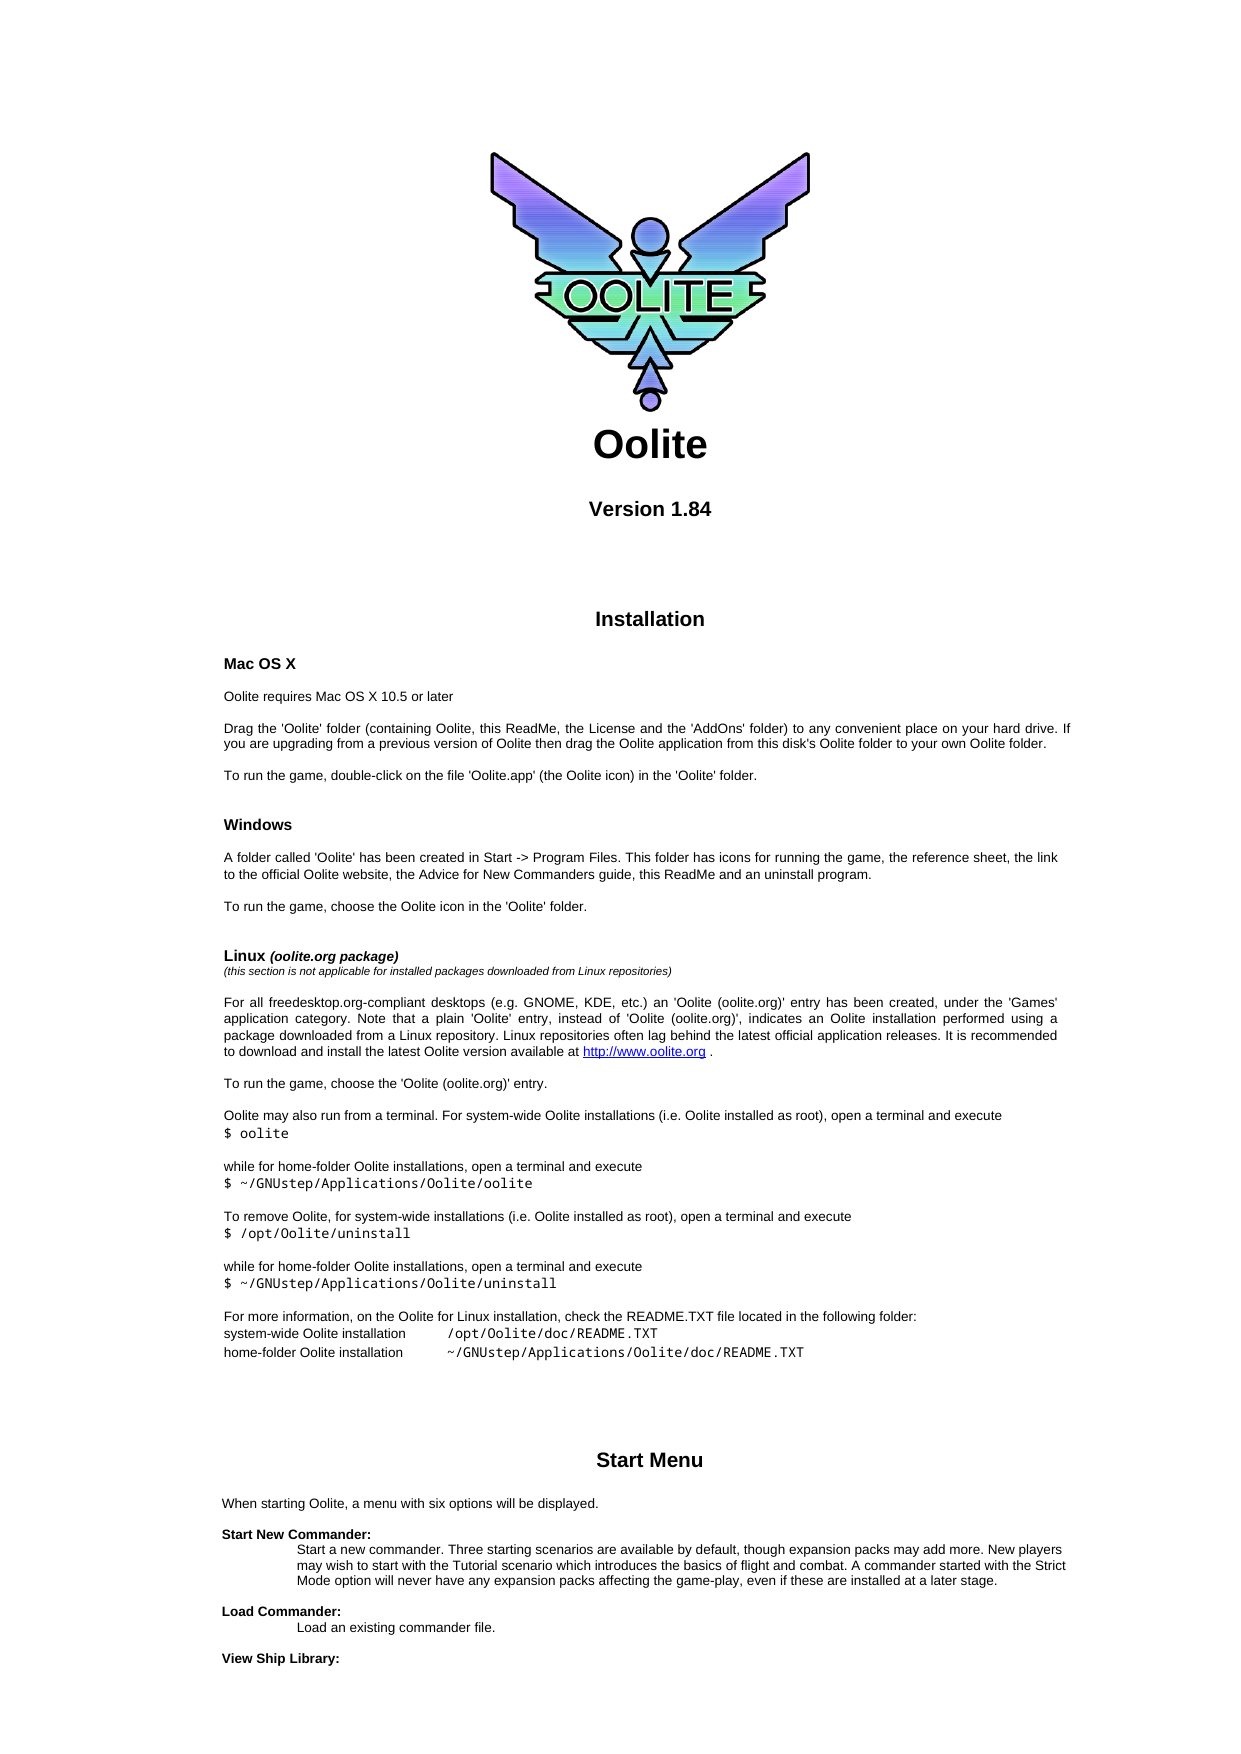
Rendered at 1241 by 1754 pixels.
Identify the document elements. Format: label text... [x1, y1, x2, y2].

text View Ship Library: [222, 1651, 1078, 1666]
text $ ~/GNUstep/Applications/Oolite/uninstall [224, 1274, 1078, 1293]
text To remove Oolite, for system-wide installations (i.e. Oolite installed as root), open a terminal and execute [224, 1208, 1078, 1224]
text Installation [222, 607, 1078, 631]
text Start a new commander. Three starting scenarios are available by default, though expansion packs may add more. New players may wish to start with the Tutorial scenario which introduces the basics of flight and combat. A commander started with the Strict Mode option will never have any expansion packs affecting the game-play, even if these are installed at a later stage. [297, 1542, 1078, 1588]
text For all freedesktop.org-compliant desktops (e.g. GNOME, KDE, etc.) an 'Oolite (oolite.org)' entry has been created, under the 'Games' application category. Note that a plain 'Oolite' entry, instead of 'Oolite (oolite.org)', indicates an Oolite installation performed using a package downloaded from a Linux repository. Linux repositories often lag behind the latest official application releases. It is recommended to download and install the latest Oolite version available at http://www.oolite.org . [224, 995, 1059, 1059]
text $ oolite [224, 1123, 1078, 1142]
text system-wide Oolite installation /opt/Oolite/doc/README.TXT [224, 1324, 1078, 1343]
text $ ~/GNUstep/Applications/Oolite/oolite [224, 1174, 1078, 1192]
text To run the game, choose the Oolite icon in the 'Oolite' folder. [224, 899, 1078, 914]
text Mac OS X [224, 654, 1078, 672]
text Version 1.84 [222, 496, 1078, 520]
text $ /opt/Oolite/uninstall [224, 1224, 1078, 1242]
text Oolite [222, 421, 1078, 468]
text A folder called 'Oolite' has been created in Start -> Program Files. This folder has icons for running the game, the reference sheet, the link to the official Oolite website, the Advice for New Commanders guide, this ReadMe and an uninstall program. [224, 850, 1059, 882]
text while for home-folder Oolite installations, open a terminal and execute [224, 1259, 1078, 1274]
text To run the game, double-click on the file 'Oolite.app' (the Oolite icon) in the 'Oolite' folder. [224, 768, 1078, 783]
text For more information, on the Oolite for Linux installation, check the README.TXT file located in the following folder: [224, 1309, 1078, 1324]
picture [468, 97, 832, 461]
text Start New Commander: [222, 1526, 1078, 1542]
text Oolite requires Mac OS X 10.5 or later [224, 689, 1078, 704]
text When starting Oolite, a menu with six options will be displayed. [222, 1495, 1078, 1511]
text Oolite may also run from a terminal. For system-wide Oolite installations (i.e. Oolite installed as root), open a terminal and execute [224, 1108, 1078, 1123]
text Start Menu [222, 1447, 1078, 1471]
text To run the game, choose the 'Oolite (oolite.org)' entry. [224, 1076, 1078, 1092]
text Load an existing commander file. [297, 1619, 1078, 1635]
text Drag the 'Oolite' folder (containing Oolite, this ReadMe, the License and the 'AddOns' folder) to any convenient place on your hard drive. If you are upgrading from a previous version of Oolite then drag the Oolite application from this disk's Oolite folder to your own Oolite folder. [224, 721, 1072, 752]
text while for home-folder Oolite installations, open a terminal and execute [224, 1158, 1078, 1174]
text (this section is not applicable for installed packages downloaded from Linux repositories) [224, 965, 1059, 978]
text home-folder Oolite installation ~/GNUstep/Applications/Oolite/doc/README.TXT [224, 1343, 1078, 1361]
text Windows [224, 816, 1078, 834]
text Load Commander: [222, 1604, 1078, 1619]
text Linux (oolite.org package) [224, 947, 1078, 965]
